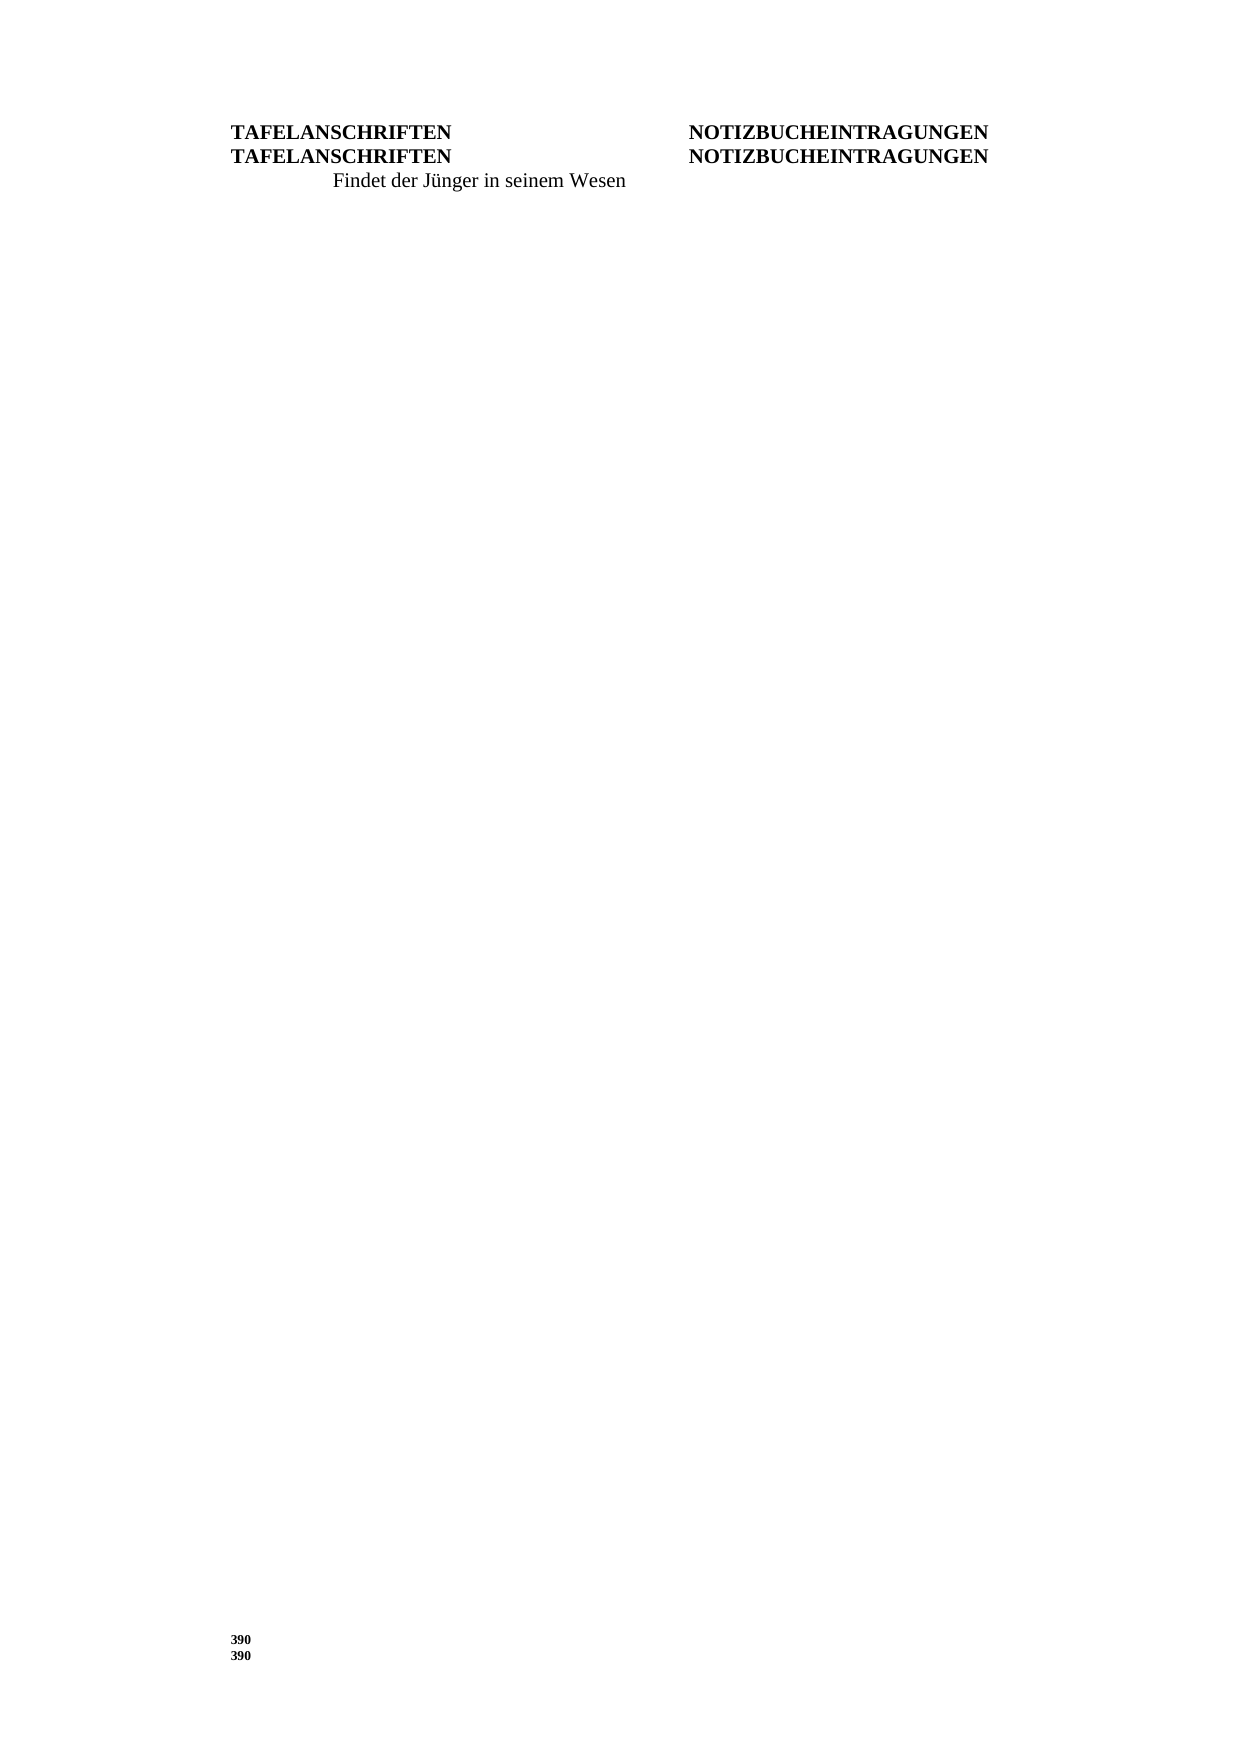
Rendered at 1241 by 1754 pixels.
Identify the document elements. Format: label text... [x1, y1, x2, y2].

text Findet der Jünger in seinem Wesen [333, 168, 988, 192]
